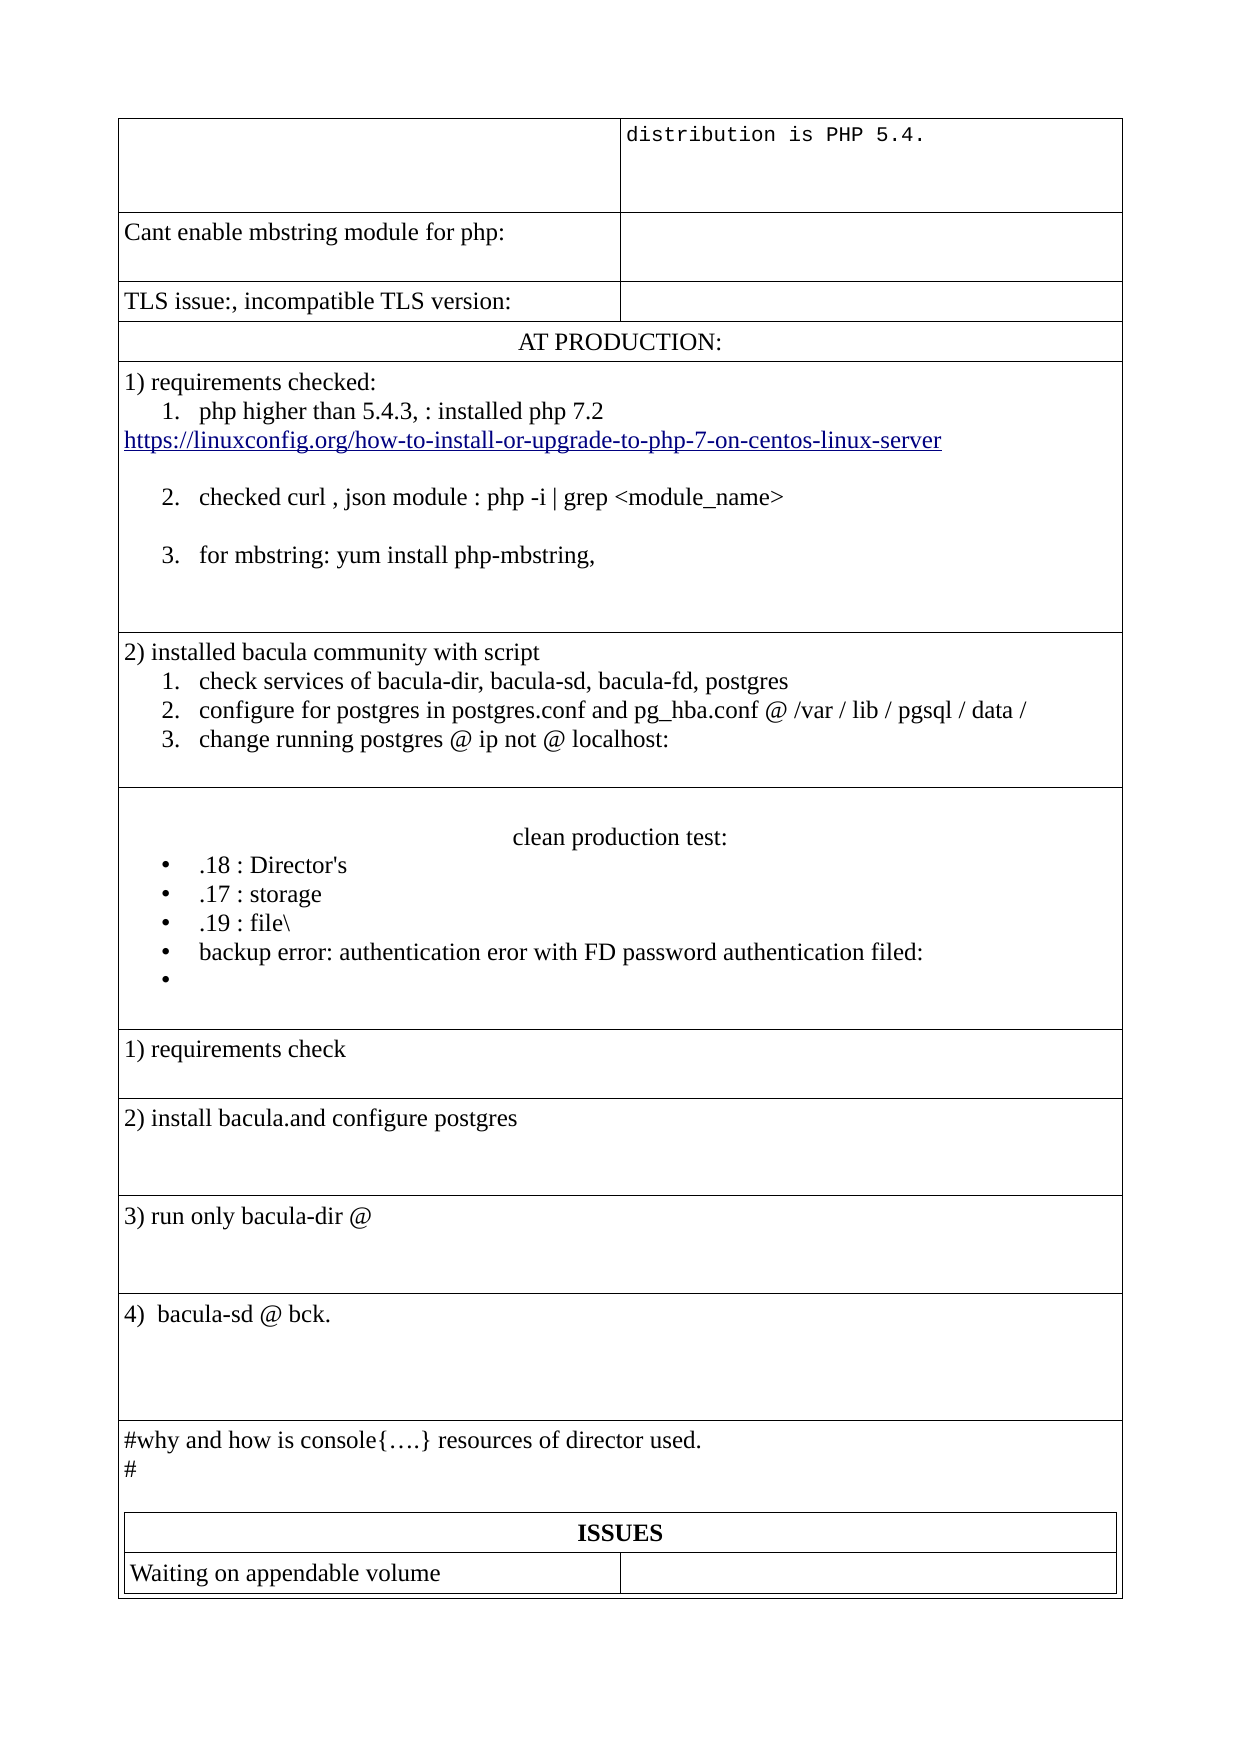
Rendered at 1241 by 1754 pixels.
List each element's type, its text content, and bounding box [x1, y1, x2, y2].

table_cell Waiting on appendable volume [125, 1553, 620, 1592]
table_header AT PRODUCTION: [119, 322, 1122, 361]
table_cell 2) install bacula.and configure postgres [119, 1099, 1122, 1195]
table_cell 2) installed bacula community with script check services of bacula-dir, bacula-sd, bacula-fd, postgres configure for postgres in postgres.conf and pg_hba.conf @ /var / lib / pgsql / data / change running postgres @ ip not @ localhost: [119, 633, 1122, 787]
table_cell 1) requirements check [119, 1030, 1122, 1098]
table_cell clean production test: .18 : Director's .17 : storage .19 : file\ backup error: authentication eror with FD password authentication filed: [119, 788, 1122, 1028]
table_cell [621, 213, 1122, 281]
table_cell [621, 282, 1122, 321]
table_cell [119, 119, 620, 212]
table_cell Cant enable mbstring module for php: [119, 213, 620, 281]
table_cell [621, 1553, 1116, 1592]
table_cell 3) run only bacula-dir @ [119, 1196, 1122, 1293]
table_cell distribution is PHP 5.4. [621, 119, 1122, 212]
table_cell #why and how is console{….} resources of director used. # [119, 1421, 1122, 1598]
table_cell 4) bacula-sd @ bck. [119, 1294, 1122, 1420]
table_cell TLS issue:, incompatible TLS version: [119, 282, 620, 321]
table_cell 1) requirements checked: php higher than 5.4.3, : installed php 7.2 https://linuxconfig.org/how-to-install-or-upgrade-to-php-7-on-centos-linux-server checked curl , json module : php -i | grep <module_name> for mbstring: yum install php-mbstring, [119, 362, 1122, 632]
table_header ISSUES [125, 1513, 1116, 1552]
